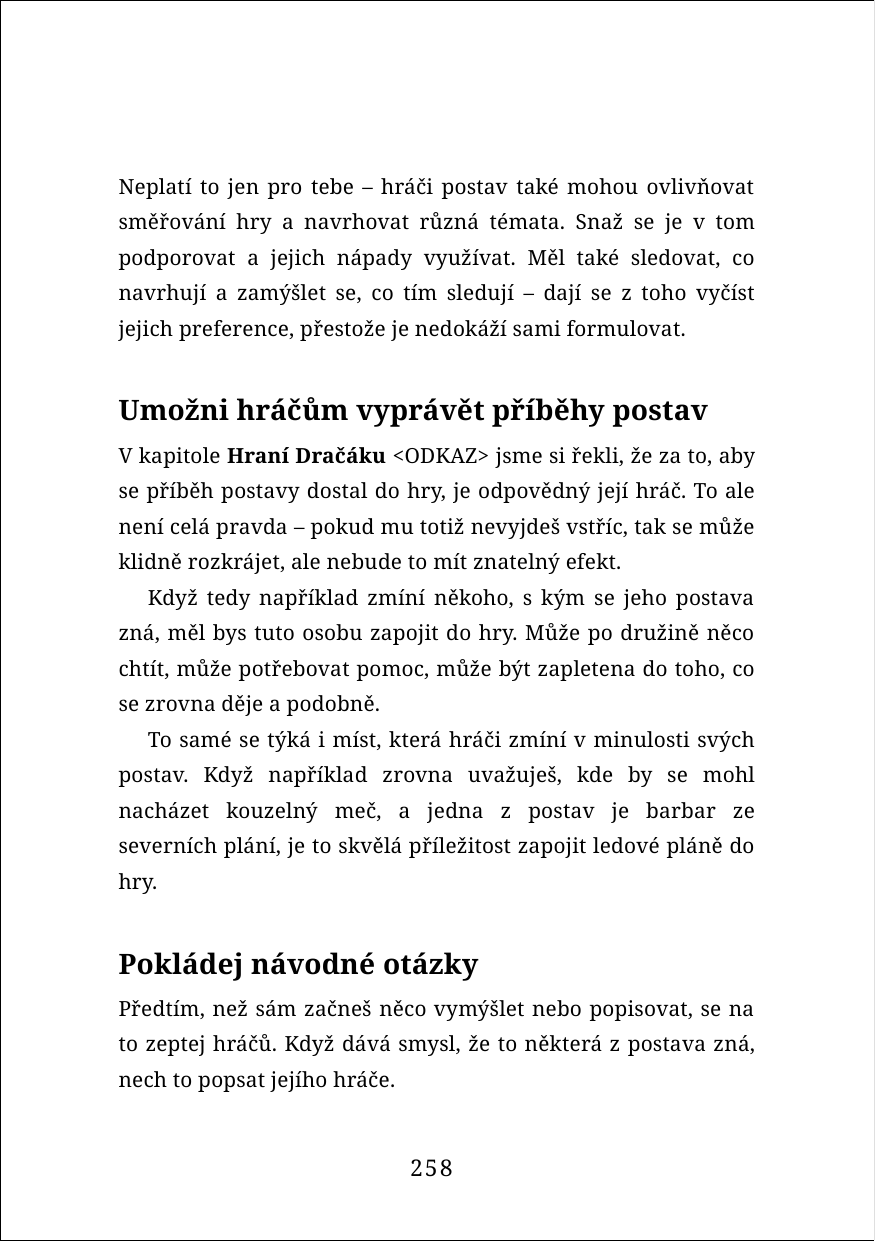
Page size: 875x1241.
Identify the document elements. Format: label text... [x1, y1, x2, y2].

subtitle Umožni hráčům vyprávět příběhy postav [118, 391, 756, 429]
text V kapitole Hraní Dračáku <ODKAZ> jsme si řekli, že za to, aby se příběh postavy dostal do hry, je odpovědný její hráč. To ale není celá pravda – pokud mu totiž nevyjdeš vstříc, tak se může klidně rozkrájet, ale nebude to mít znatelný efekt. Když tedy například zmíní někoho, s kým se jeho postava zná, měl bys tuto osobu zapojit do hry. Může po družině něco chtít, může potřebovat pomoc, může být zapletena do toho, co se zrovna děje a podobně. To samé se týká i míst, která hráči zmíní v minulosti svých postav. Když například zrovna uvažuješ, kde by se mohl nacházet kouzelný meč, a jedna z postav je barbar ze severních plání, je to skvělá příležitost zapojit ledové pláně do hry. [118, 441, 756, 896]
text Neplatí to jen pro tebe – hráči postav také mohou ovlivňovat směřování hry a navrhovat různá témata. Snaž se je v tom podporovat a jejich nápady využívat. Měl také sledovat, co navrhují a zamýšlet se, co tím sledují – dají se z toho vyčíst jejich preference, přestože je nedokáží sami formulovat. [118, 172, 756, 342]
subtitle Pokládej návodné otázky [118, 944, 756, 982]
text Předtím, než sám začneš něco vymýšlet nebo popisovat, se na to zeptej hráčů. Když dává smysl, že to některá z postava zná, nech to popsat jejího hráče. [118, 994, 756, 1093]
